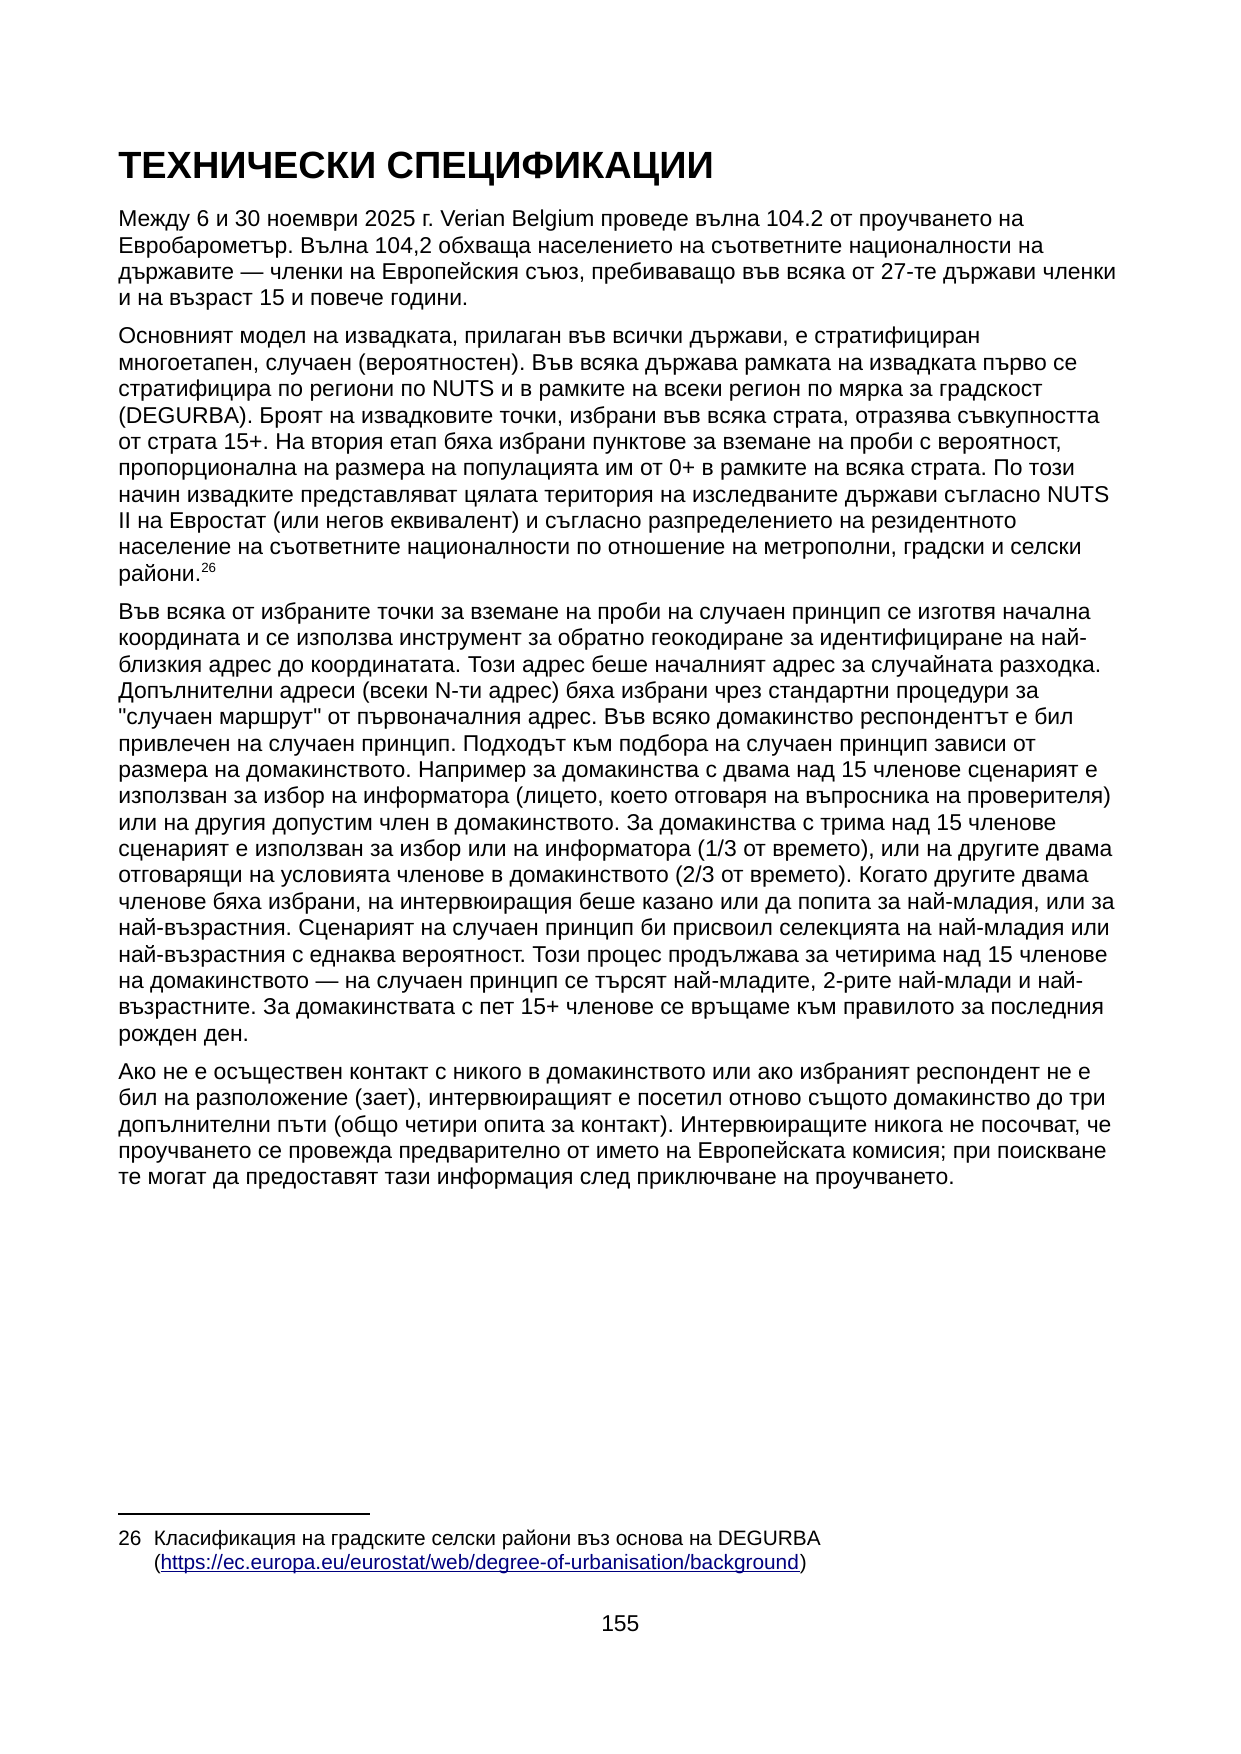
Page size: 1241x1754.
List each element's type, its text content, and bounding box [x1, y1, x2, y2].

text Ако не е осъществен контакт с никого в домакинството или ако избраният респондент не е бил на разположение (зает), интервюиращият е посетил отново същото домакинство до три допълнителни пъти (общо четири опита за контакт). Интервюиращите никога не посочват, че проучването се провежда предварително от името на Европейската комисия; при поискване те могат да предоставят тази информация след приключване на проучването. [118, 1058, 1122, 1189]
text Основният модел на извадката, прилаган във всички държави, е стратифициран многоетапен, случаен (вероятностен). Във всяка държава рамката на извадката първо се стратифицира по региони по NUTS и в рамките на всеки регион по мярка за градскост (DEGURBA). Броят на извадковите точки, избрани във всяка страта, отразява съвкупността от страта 15+. На втория етап бяха избрани пунктове за вземане на проби с вероятност, пропорционална на размера на популацията им от 0+ в рамките на всяка страта. По този начин извадките представляват цялата територия на изследваните държави съгласно NUTS II на Евростат (или негов еквивалент) и съгласно разпределението на резидентното население на съответните националности по отношение на метрополни, градски и селски райони. [118, 322, 1122, 586]
text Във всяка от избраните точки за вземане на проби на случаен принцип се изготвя начална координата и се използва инструмент за обратно геокодиране за идентифициране на най-близкия адрес до координатата. Този адрес беше началният адрес за случайната разходка. Допълнителни адреси (всеки N-ти адрес) бяха избрани чрез стандартни процедури за "случаен маршрут" от първоначалния адрес. Във всяко домакинство респондентът е бил привлечен на случаен принцип. Подходът към подбора на случаен принцип зависи от размера на домакинството. Например за домакинства с двама над 15 членове сценарият е използван за избор на информатора (лицето, което отговаря на въпросника на проверителя) или на другия допустим член в домакинството. За домакинства с трима над 15 членове сценарият е използван за избор или на информатора (1/3 от времето), или на другите двама отговарящи на условията членове в домакинството (2/3 от времето). Когато другите двама членове бяха избрани, на интервюиращия беше казано или да попита за най-младия, или за най-възрастния. Сценарият на случаен принцип би присвоил селекцията на най-младия или най-възрастния с еднаква вероятност. Този процес продължава за четирима над 15 членове на домакинството — на случаен принцип се търсят най-младите, 2-рите най-млади и най-възрастните. За домакинствата с пет 15+ членове се връщаме към правилото за последния рожден ден. [118, 598, 1122, 1046]
text Между 6 и 30 ноември 2025 г. Verian Belgium проведе вълна 104.2 от проучването на Евробарометър. Вълна 104,2 обхваща населението на съответните националности на държавите — членки на Европейския съюз, пребиваващо във всяка от 27-те държави членки и на възраст 15 и повече години. [118, 205, 1122, 311]
subtitle ТЕХНИЧЕСКИ СПЕЦИФИКАЦИИ [118, 143, 1122, 187]
text Класификация на градските селски райони въз основа на DEGURBA (https://ec.europa.eu/eurostat/web/degree-of-urbanisation/background) [118, 1526, 1122, 1574]
